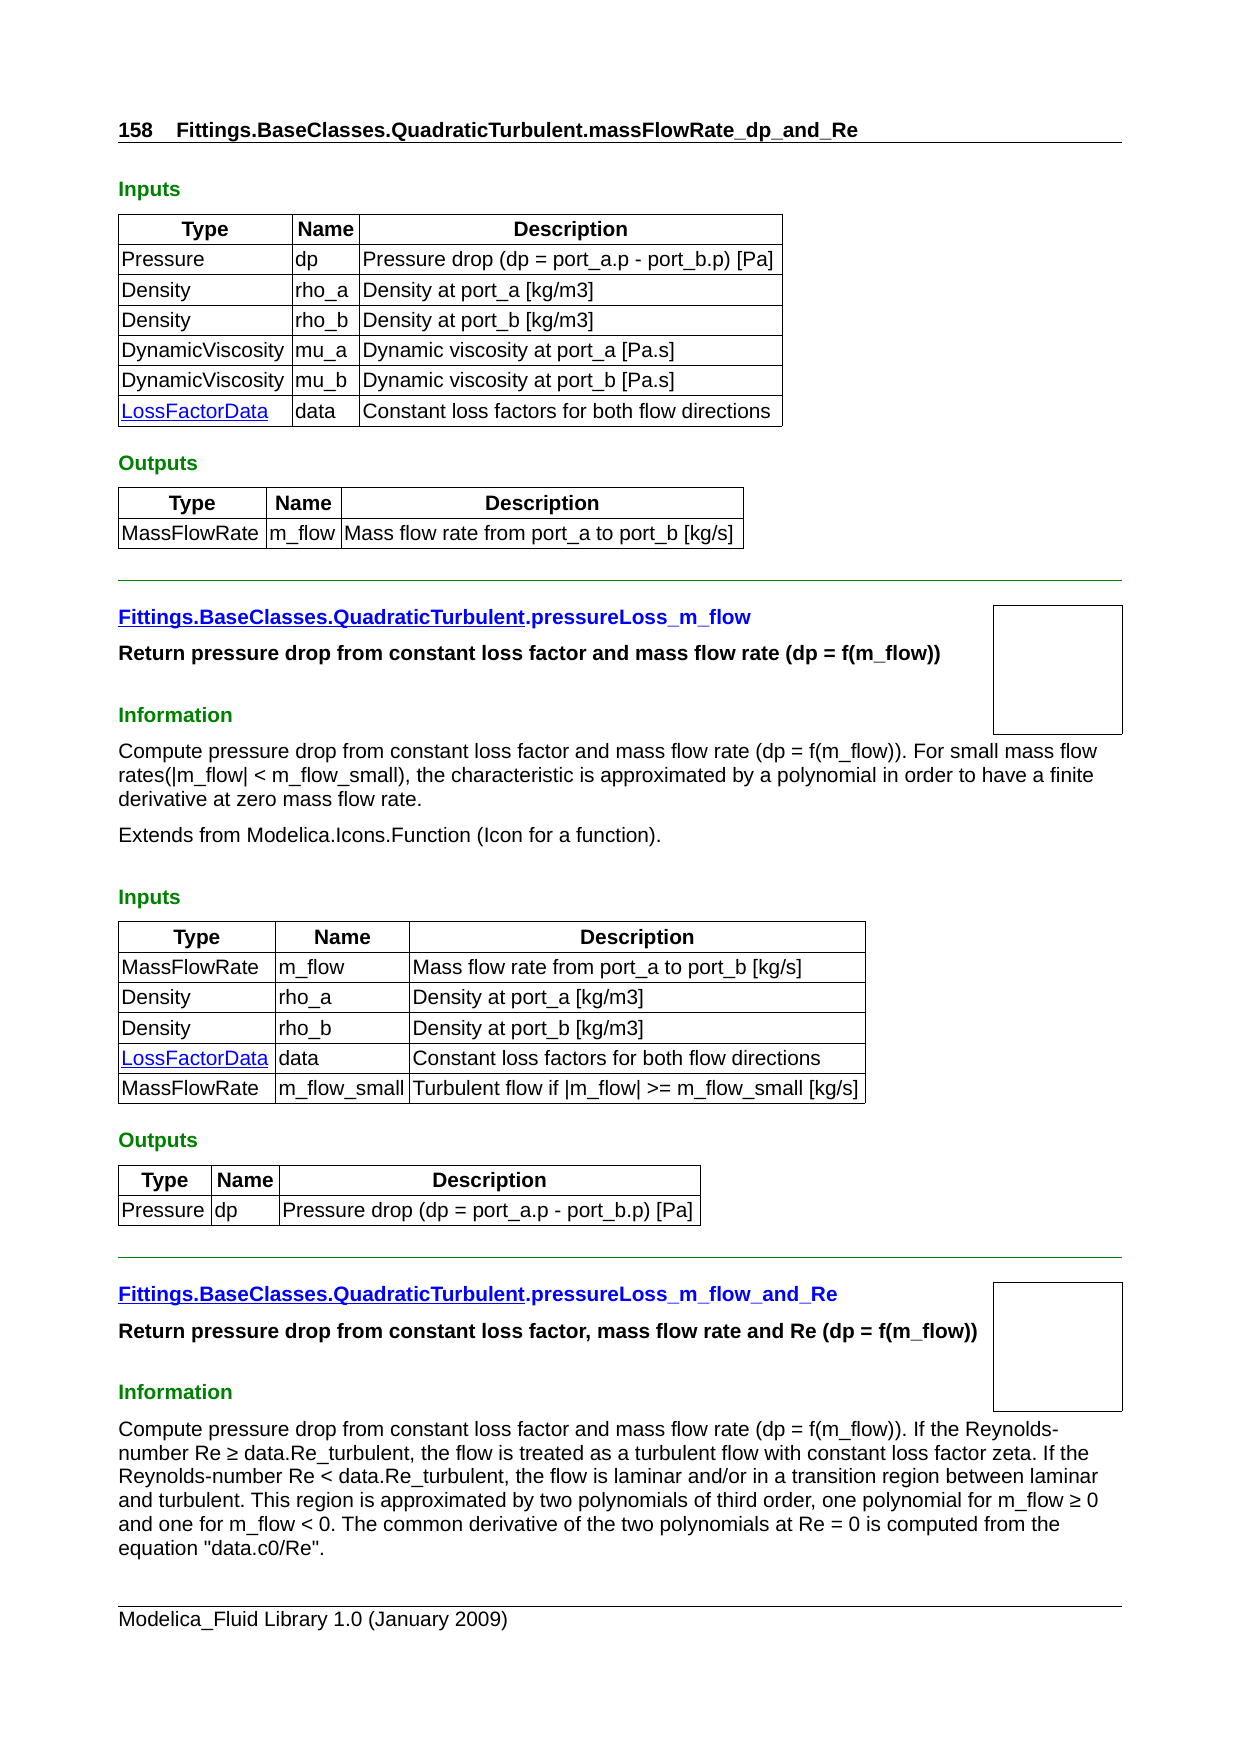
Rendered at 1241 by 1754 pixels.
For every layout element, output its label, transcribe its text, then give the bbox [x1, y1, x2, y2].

table_header Description [342, 488, 743, 518]
table_cell rho_b [276, 1013, 409, 1042]
table_cell rho_a [293, 275, 359, 304]
table_cell rho_b [293, 306, 359, 335]
table_cell Density [119, 275, 292, 304]
table_cell rho_a [276, 983, 409, 1012]
table_cell Turbulent flow if |m_flow| >= m_flow_small [kg/s] [410, 1074, 865, 1103]
subtitle [994, 1380, 1122, 1404]
text Return pressure drop from constant loss factor, mass flow rate and Re (dp = f(m_flow)) [118, 1318, 993, 1342]
subtitle Outputs [118, 451, 1122, 475]
table_cell dp [293, 245, 359, 274]
subtitle Fittings.BaseClasses.QuadraticTurbulent.pressureLoss_m_flow [118, 605, 993, 629]
table_cell mu_a [293, 336, 359, 365]
table_cell Dynamic viscosity at port_b [Pa.s] [360, 366, 782, 395]
table_cell Density at port_b [kg/m3] [410, 1013, 865, 1042]
table_cell Dynamic viscosity at port_a [Pa.s] [360, 336, 782, 365]
subtitle Fittings.BaseClasses.QuadraticTurbulent.pressureLoss_m_flow_and_Re [118, 1282, 993, 1306]
table_cell m_flow [276, 953, 409, 982]
table_cell DynamicViscosity [119, 366, 292, 395]
subtitle [994, 1283, 1122, 1306]
text [994, 641, 1122, 665]
table_header Name [212, 1166, 279, 1195]
subtitle Inputs [118, 177, 1122, 201]
subtitle Information [118, 702, 993, 726]
table_cell Constant loss factors for both flow directions [410, 1044, 865, 1073]
text Extends from Modelica.Icons.Function (Icon for a function). [118, 823, 1122, 847]
table_cell m_flow [267, 519, 341, 548]
table_cell LossFactorData [119, 1044, 275, 1073]
table_cell Density at port_a [kg/m3] [410, 983, 865, 1012]
table_header Description [280, 1166, 700, 1195]
table_header Type [119, 922, 275, 952]
table_cell MassFlowRate [119, 519, 266, 548]
table_cell DynamicViscosity [119, 336, 292, 365]
table_cell Density [119, 1013, 275, 1042]
table_cell Mass flow rate from port_a to port_b [kg/s] [342, 519, 743, 548]
subtitle [994, 606, 1122, 629]
subtitle Inputs [118, 885, 1122, 909]
table_cell Density at port_a [kg/m3] [360, 275, 782, 304]
table_cell Constant loss factors for both flow directions [360, 396, 782, 426]
subtitle [994, 702, 1122, 726]
table_cell data [276, 1044, 409, 1073]
table_header Name [293, 215, 359, 244]
table_cell dp [212, 1196, 279, 1225]
table_cell Density [119, 306, 292, 335]
table_cell MassFlowRate [119, 953, 275, 982]
table_header Description [410, 922, 865, 952]
table_cell Pressure [119, 245, 292, 274]
text Compute pressure drop from constant loss factor and mass flow rate (dp = f(m_flow)). If the Reynolds-number Re ≥ data.Re_turbulent, the flow is treated as a turbulent flow with constant loss factor zeta. If the Reynolds-number Re < data.Re_turbulent, the flow is laminar and/or in a transition region between laminar and turbulent. This region is approximated by two polynomials of third order, one polynomial for m_flow ≥ 0 and one for m_flow < 0. The common derivative of the two polynomials at Re = 0 is computed from the equation "data.c0/Re". [118, 1416, 1122, 1560]
table_cell mu_b [293, 366, 359, 395]
subtitle Outputs [118, 1128, 1122, 1152]
table_cell Density at port_b [kg/m3] [360, 306, 782, 335]
table_cell Density [119, 983, 275, 1012]
text [994, 1318, 1122, 1342]
table_header Description [360, 215, 782, 244]
table_header Type [119, 1166, 211, 1195]
table_header Name [267, 488, 341, 518]
table_cell MassFlowRate [119, 1074, 275, 1103]
table_cell Pressure drop (dp = port_a.p - port_b.p) [Pa] [360, 245, 782, 274]
table_cell data [293, 396, 359, 426]
text Return pressure drop from constant loss factor and mass flow rate (dp = f(m_flow)) [118, 641, 993, 665]
table_cell Pressure drop (dp = port_a.p - port_b.p) [Pa] [280, 1196, 700, 1225]
table_cell m_flow_small [276, 1074, 409, 1103]
table_header Type [119, 488, 266, 518]
subtitle Information [118, 1380, 993, 1404]
table_cell Mass flow rate from port_a to port_b [kg/s] [410, 953, 865, 982]
table_cell LossFactorData [119, 396, 292, 426]
table_header Name [276, 922, 409, 952]
table_header Type [119, 215, 292, 244]
text Compute pressure drop from constant loss factor and mass flow rate (dp = f(m_flow)). For small mass flow rates(|m_flow| < m_flow_small), the characteristic is approximated by a polynomial in order to have a finite derivative at zero mass flow rate. [118, 739, 1122, 811]
table_cell Pressure [119, 1196, 211, 1225]
